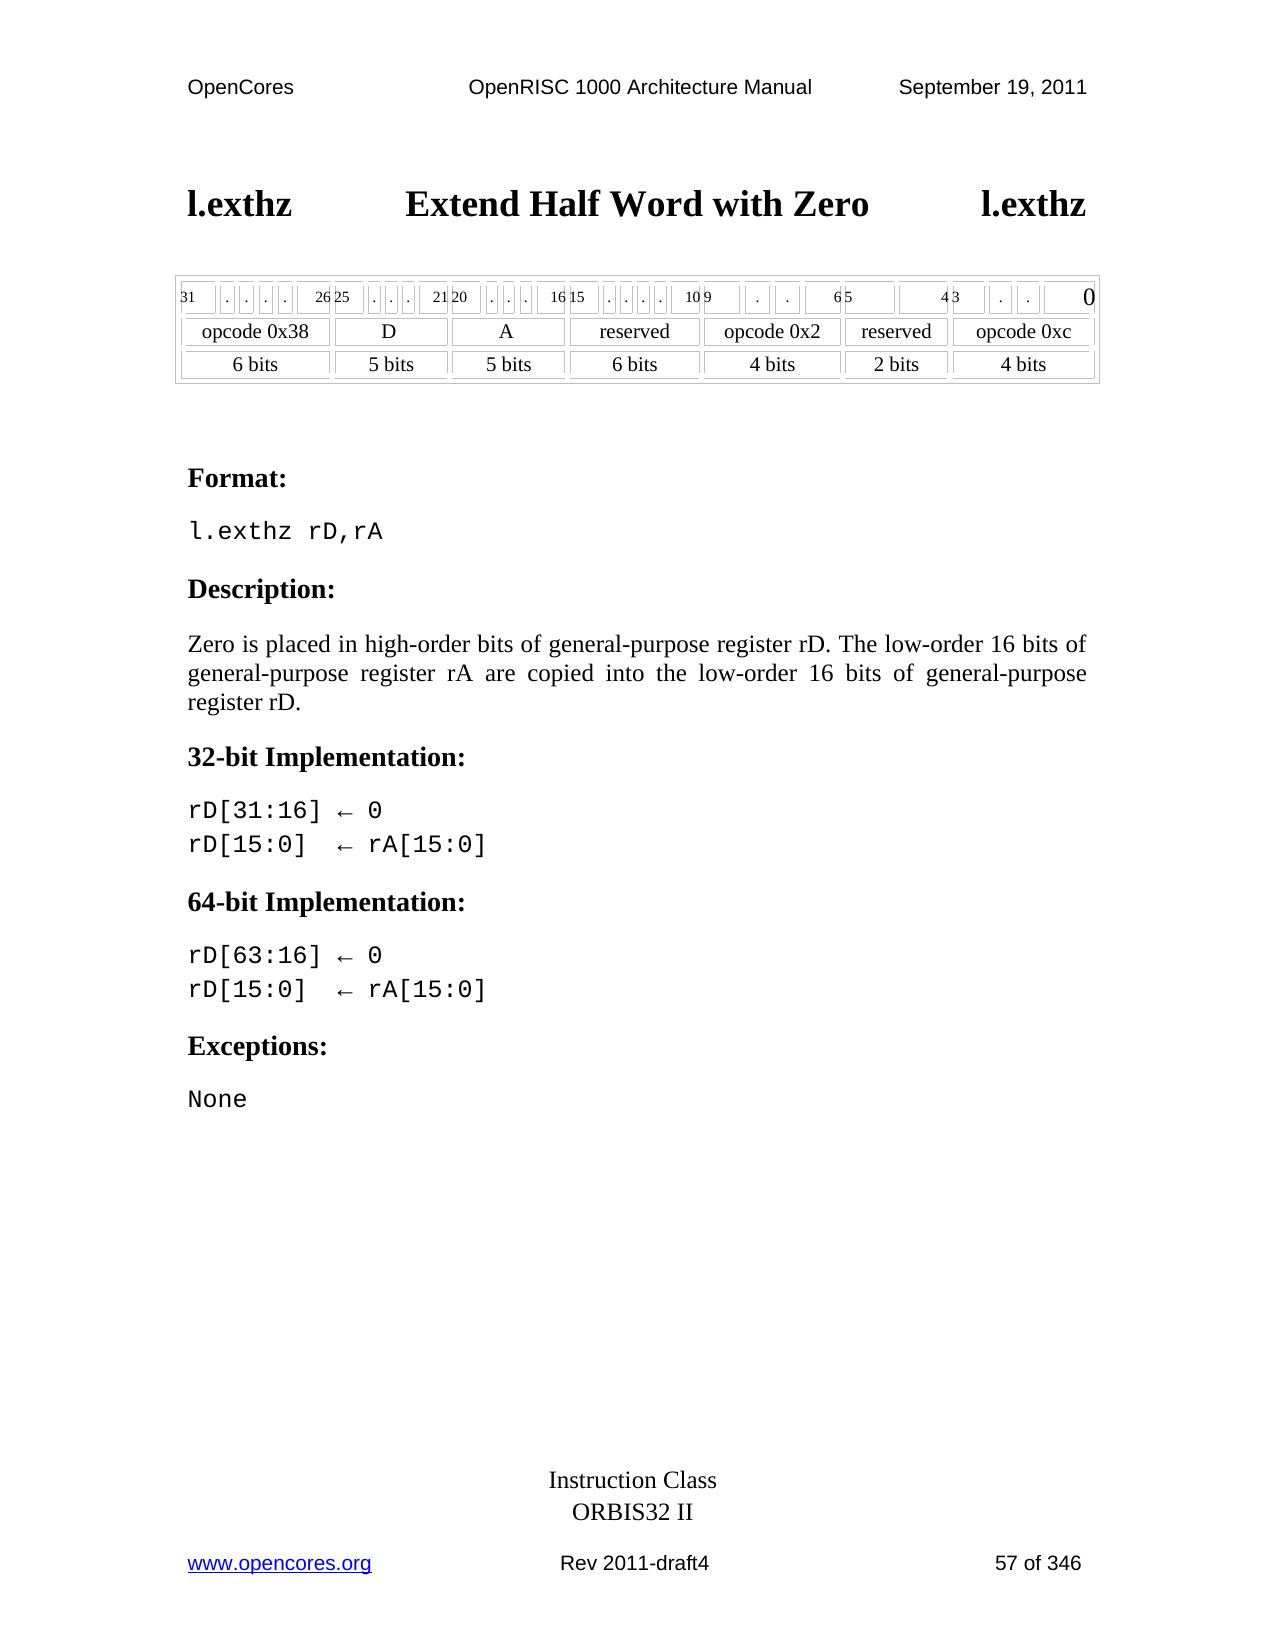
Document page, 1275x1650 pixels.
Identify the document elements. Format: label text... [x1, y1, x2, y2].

text Exceptions: [187, 1029, 1087, 1062]
text l.exthz rD,rA [187, 518, 1087, 547]
text Zero is placed in high-order bits of general-purpose register rD. The low-order 16 bits of general-purpose register rA are copied into the low-order 16 bits of general-purpose register rD. [187, 629, 1087, 715]
text 32-bit Implementation: [187, 740, 1087, 773]
text Format: [187, 461, 1087, 493]
text rD[63:16] ← 0 rD[15:0] ← rA[15:0] [187, 942, 1087, 1004]
text None [187, 1087, 1087, 1115]
text Description: [187, 572, 1087, 604]
text rD[31:16] ← 0 rD[15:0] ← rA[15:0] [187, 798, 1087, 860]
text 64-bit Implementation: [187, 885, 1087, 917]
